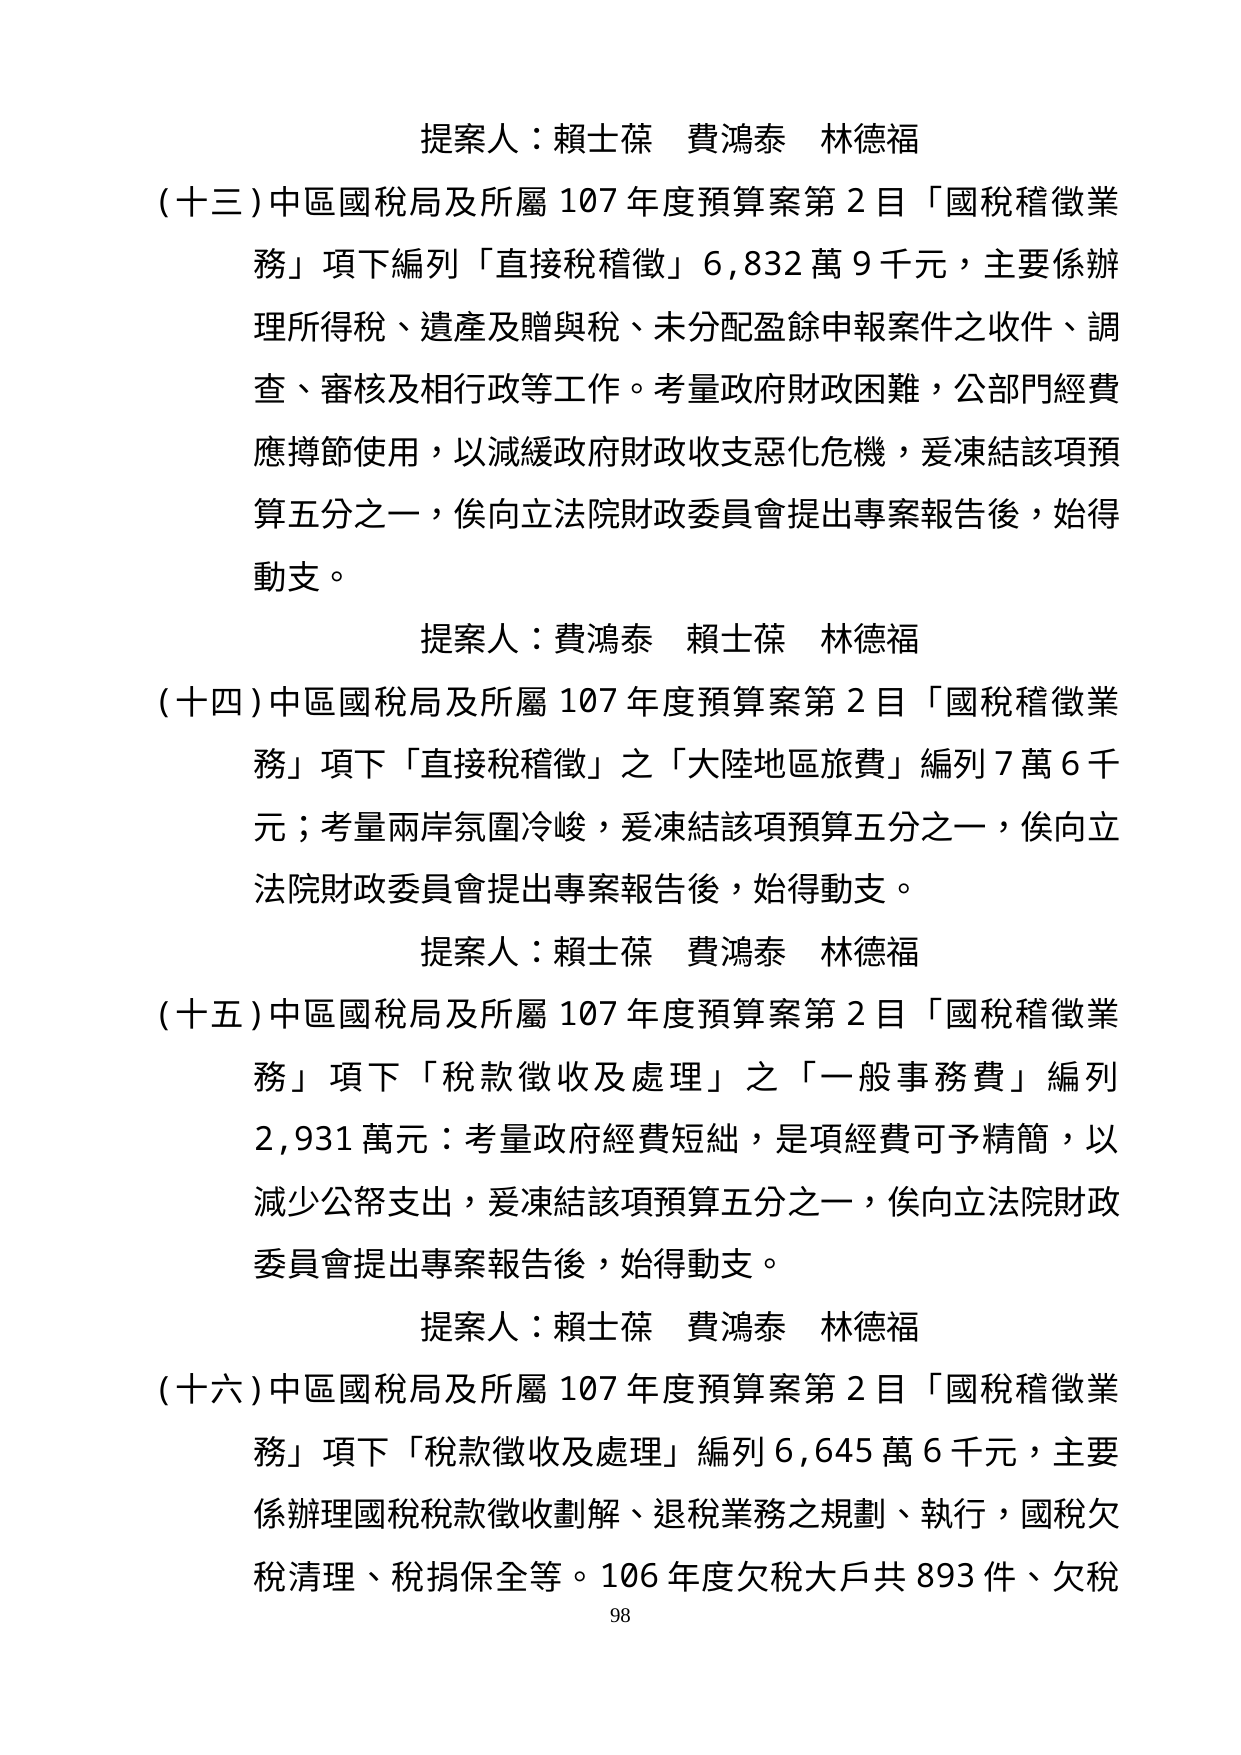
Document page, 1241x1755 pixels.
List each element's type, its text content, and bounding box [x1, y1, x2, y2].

text 提案人：賴士葆 費鴻泰 林德福 [120, 96, 1120, 158]
text (十四)中區國稅局及所屬107年度預算案第2目「國稅稽徵業務」項下「直接稅稽徵」之「大陸地區旅費」編列7萬6千元；考量兩岸氛圍冷峻，爰凍結該項預算五分之一，俟向立法院財政委員會提出專案報告後，始得動支。 [153, 658, 1120, 908]
text (十六)中區國稅局及所屬107年度預算案第2目「國稅稽徵業務」項下「稅款徵收及處理」編列6,645萬6千元，主要係辦理國稅稅款徵收劃解、退稅業務之規劃、執行，國稅欠稅清理、稅捐保全等。106年度欠稅大戶共893件、欠稅 [153, 1346, 1120, 1596]
text 提案人：賴士葆 費鴻泰 林德福 [120, 1283, 1120, 1346]
text 提案人：費鴻泰 賴士葆 林德福 [120, 596, 1120, 658]
text (十三)中區國稅局及所屬107年度預算案第2目「國稅稽徵業務」項下編列「直接稅稽徵」6,832萬9千元，主要係辦理所得稅、遺產及贈與稅、未分配盈餘申報案件之收件、調查、審核及相行政等工作。考量政府財政困難，公部門經費應撙節使用，以減緩政府財政收支惡化危機，爰凍結該項預算五分之一，俟向立法院財政委員會提出專案報告後，始得動支。 [153, 158, 1120, 596]
text 提案人：賴士葆 費鴻泰 林德福 [120, 908, 1120, 971]
text (十五)中區國稅局及所屬107年度預算案第2目「國稅稽徵業務」項下「稅款徵收及處理」之「一般事務費」編列2,931萬元：考量政府經費短絀，是項經費可予精簡，以減少公帑支出，爰凍結該項預算五分之一，俟向立法院財政委員會提出專案報告後，始得動支。 [153, 971, 1120, 1283]
